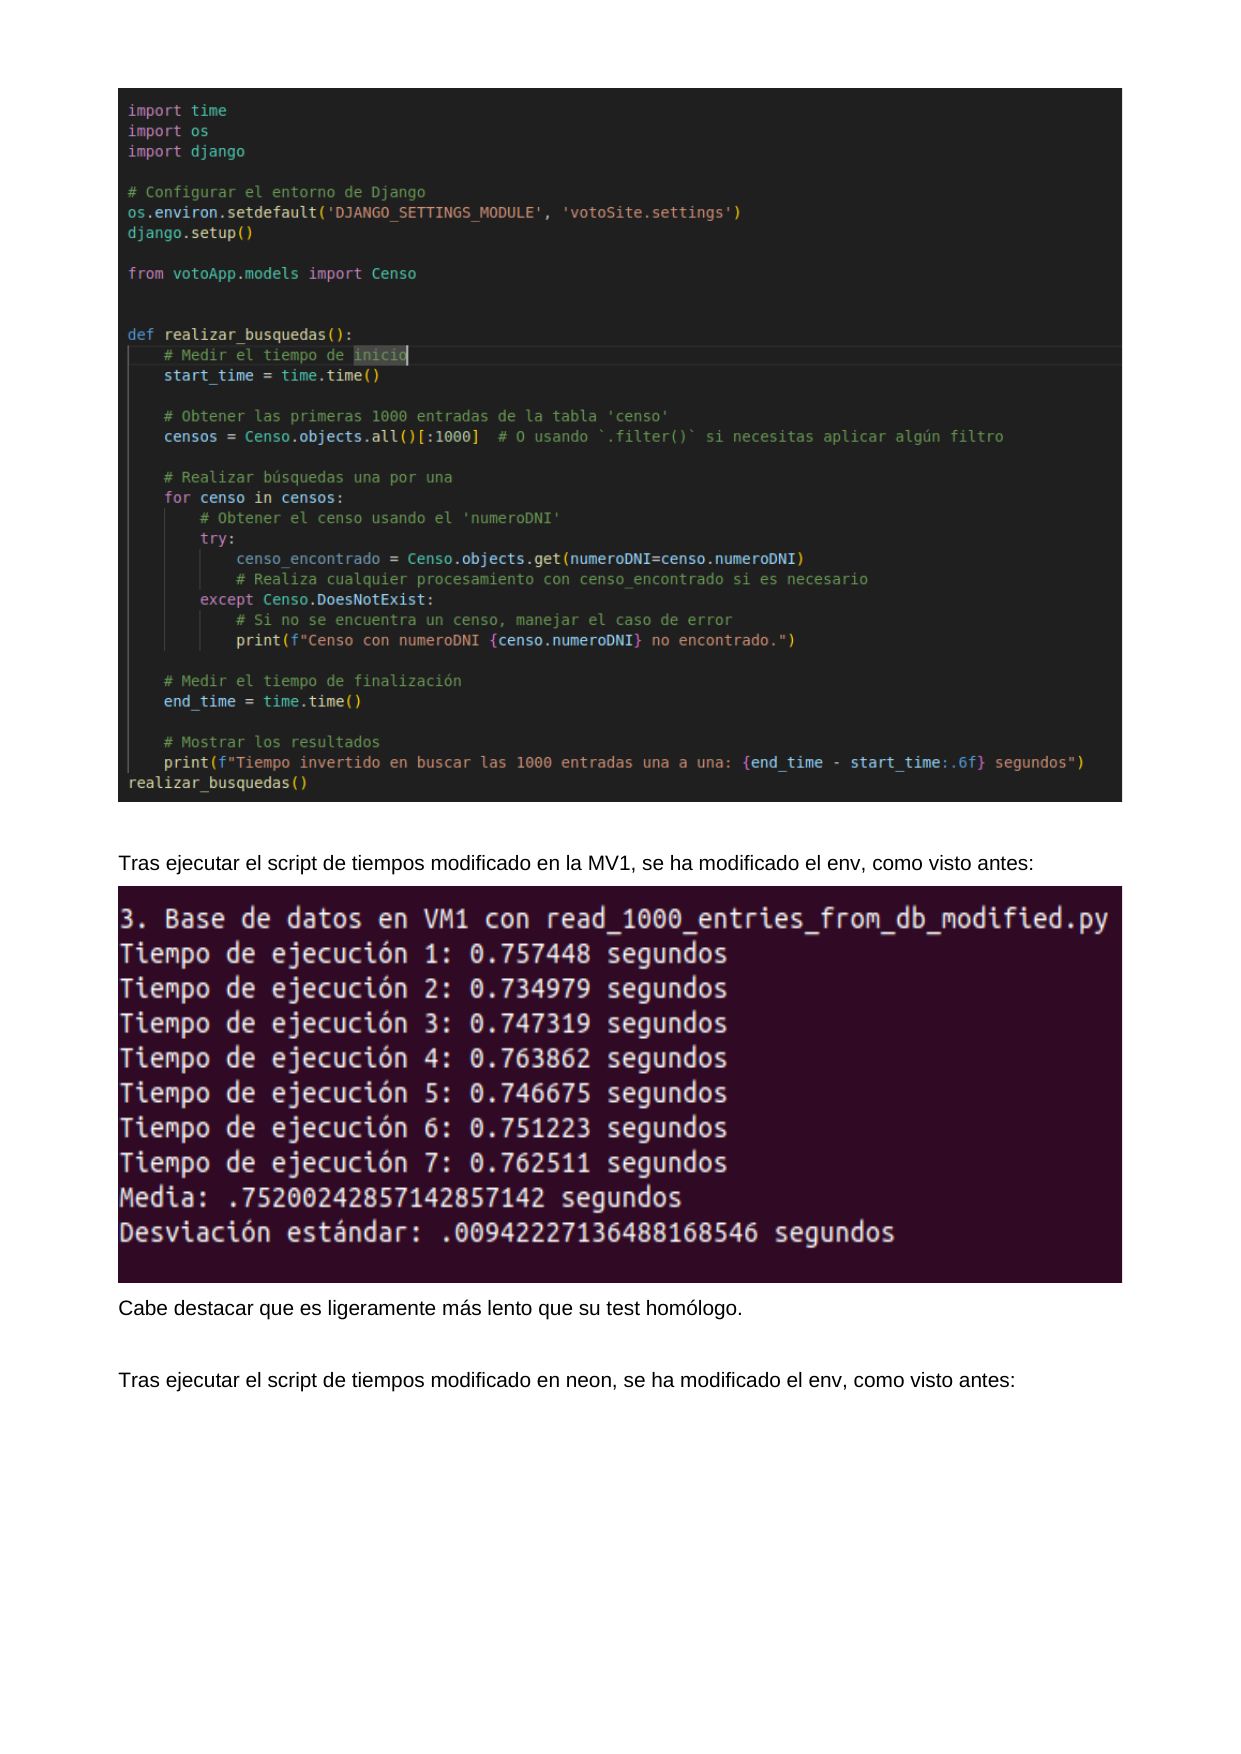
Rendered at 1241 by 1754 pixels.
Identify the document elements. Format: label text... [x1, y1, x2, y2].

text Cabe destacar que es ligeramente más lento que su test homólogo. [118, 1295, 1122, 1319]
text Tras ejecutar el script de tiempos modificado en la MV1, se ha modificado el env, como visto antes: [118, 850, 1122, 874]
picture [118, 886, 1123, 1283]
text Tras ejecutar el script de tiempos modificado en neon, se ha modificado el env, como visto antes: [118, 1368, 1122, 1392]
picture [118, 88, 1123, 802]
